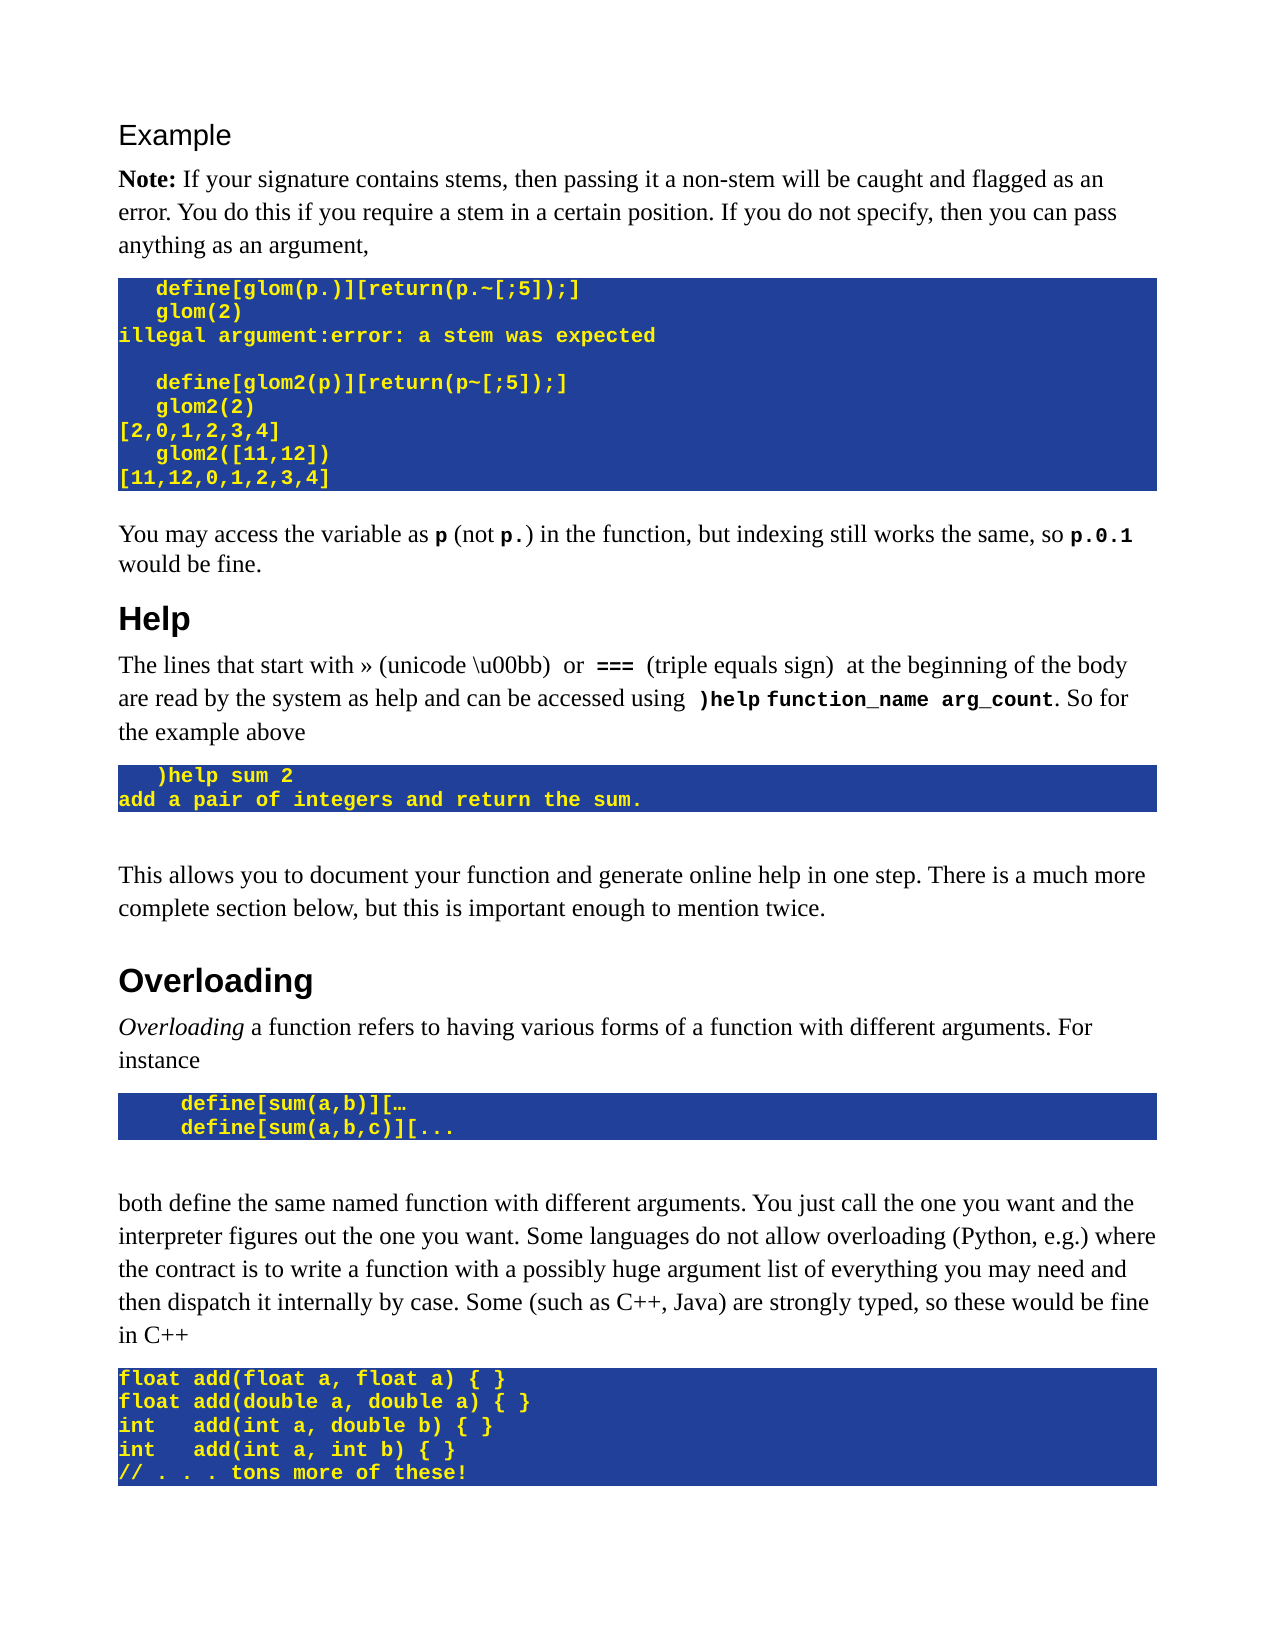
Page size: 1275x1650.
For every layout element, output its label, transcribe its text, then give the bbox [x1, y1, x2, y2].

text [2,0,1,2,3,4] [118, 420, 1157, 443]
text define[glom2(p)][return(p~[;5]);] [118, 372, 1157, 396]
text illegal argument:error: a stem was expected [118, 325, 1157, 349]
text define[sum(a,b,c)][... [118, 1117, 1157, 1140]
text This allows you to document your function and generate online help in one step. There is a much more complete section below, but this is important enough to mention twice. [118, 860, 1157, 922]
text float add(double a, double a) { } [118, 1391, 1157, 1415]
text glom2([11,12]) [118, 443, 1157, 467]
text both define the same named function with different arguments. You just call the one you want and the interpreter figures out the one you want. Some languages do not allow overloading (Python, e.g.) where the contract is to write a function with a possibly huge argument list of everything you may need and then dispatch it internally by case. Some (such as C++, Java) are strongly typed, so these would be fine in C++ [118, 1188, 1157, 1349]
subtitle Overloading [118, 961, 1157, 1000]
text add a pair of integers and return the sum. [118, 789, 1157, 812]
text You may access the variable as p (not p.) in the function, but indexing still works the same, so p.0.1 would be fine. [118, 519, 1157, 578]
text define[glom(p.)][return(p.~[;5]);] [118, 278, 1157, 301]
text glom2(2) [118, 396, 1157, 420]
text Overloading a function refers to having various forms of a function with different arguments. For instance [118, 1012, 1157, 1074]
text The lines that start with » (unicode \u00bb) or === (triple equals sign) at the beginning of the body are read by the system as help and can be accessed using )help function_name arg_count. So for the example above [118, 650, 1157, 746]
subtitle Example [118, 118, 1157, 152]
text [11,12,0,1,2,3,4] [118, 467, 1157, 491]
text define[sum(a,b)][… [118, 1093, 1157, 1117]
text Note: If your signature contains stems, then passing it a non-stem will be caught and flagged as an error. You do this if you require a stem in a certain position. If you do not specify, then you can pass anything as an argument, [118, 164, 1157, 259]
subtitle Help [118, 598, 1157, 637]
text glom(2) [118, 301, 1157, 325]
text )help sum 2 [118, 765, 1157, 789]
text float add(float a, float a) { } [118, 1368, 1157, 1391]
text int add(int a, double b) { } int add(int a, int b) { } // . . . tons more of these! [118, 1415, 1157, 1486]
